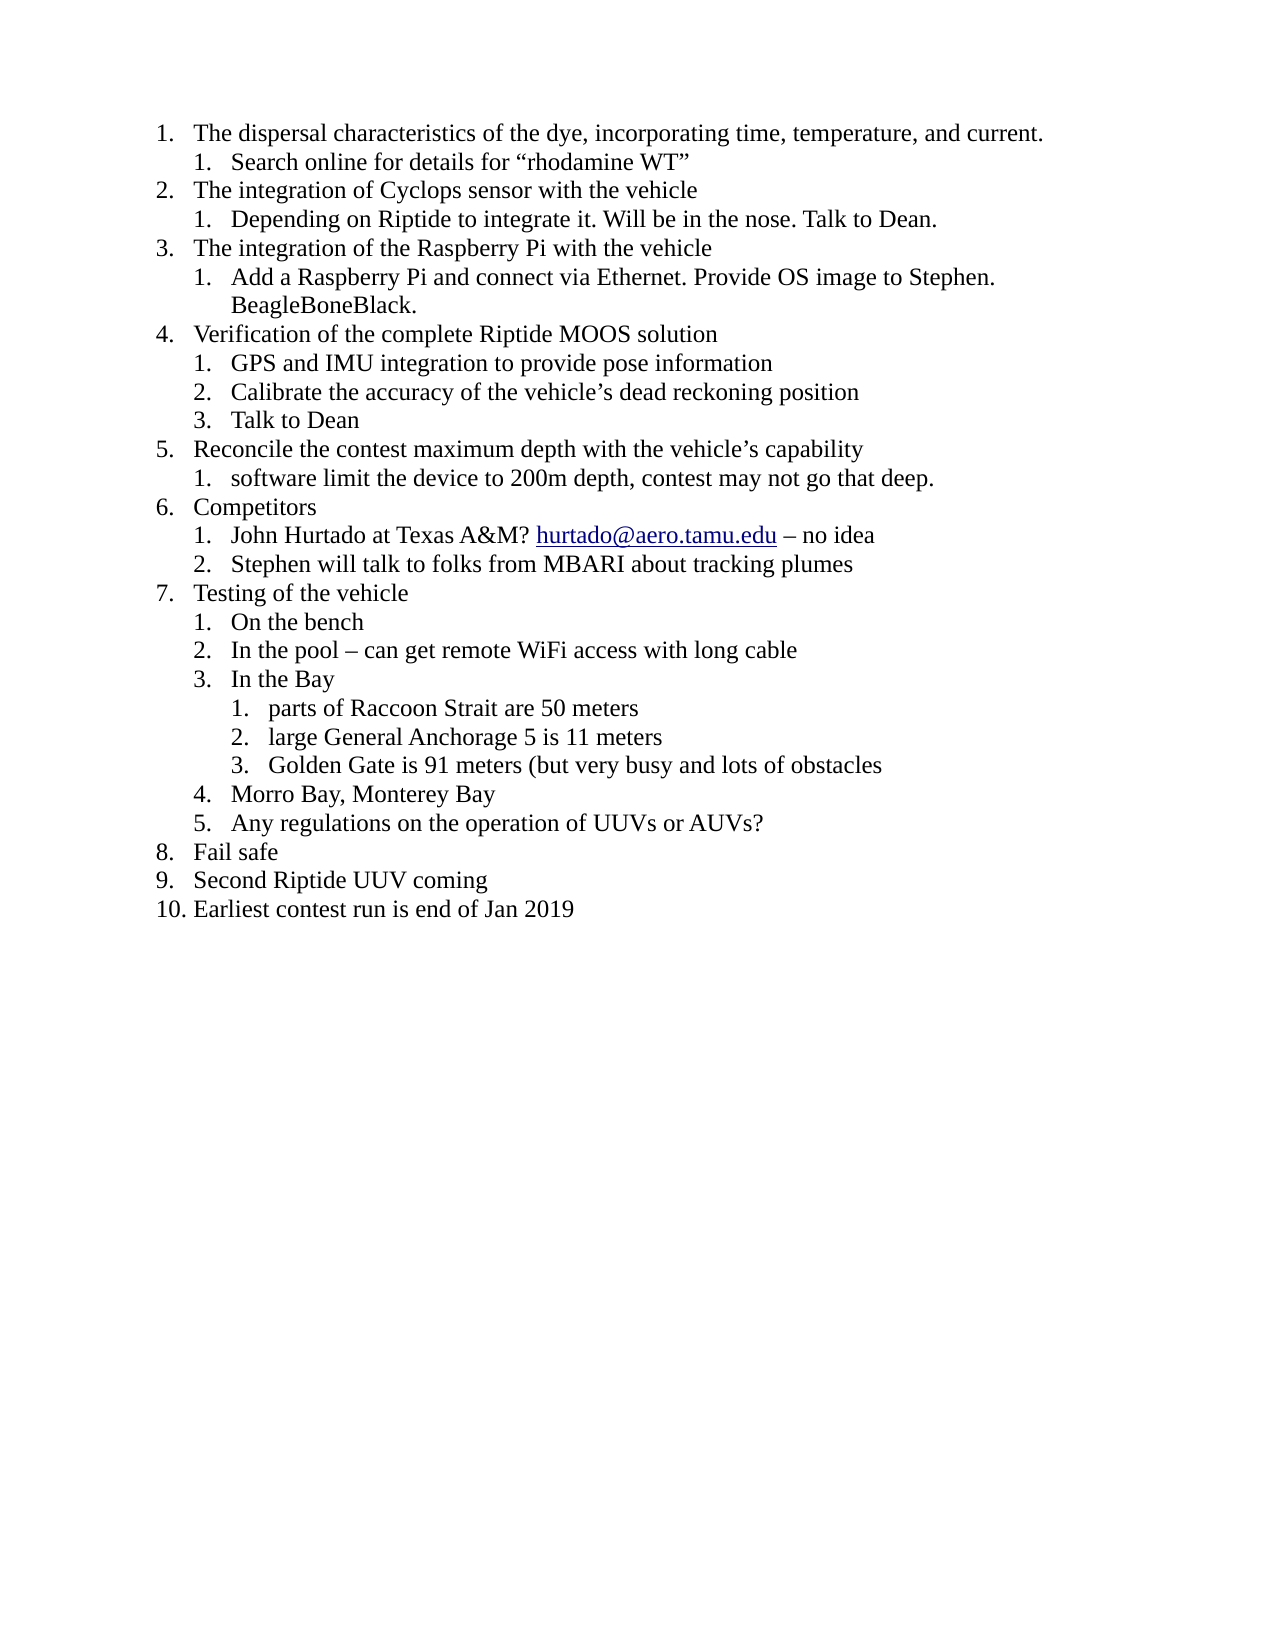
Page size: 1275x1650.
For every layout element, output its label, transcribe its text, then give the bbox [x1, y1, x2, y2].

list Competitors [156, 492, 1157, 521]
list Stephen will talk to folks from MBARI about tracking plumes [193, 549, 1157, 578]
list Talk to Dean [193, 406, 1157, 434]
list Search online for details for “rhodamine WT” [193, 147, 1157, 176]
list In the Bay [193, 664, 1157, 693]
list John Hurtado at Texas A&M? hurtado@aero.tamu.edu – no idea [193, 521, 1157, 549]
list parts of Raccoon Strait are 50 meters [231, 693, 1157, 722]
list Testing of the vehicle [156, 578, 1157, 607]
list The integration of the Raspberry Pi with the vehicle [156, 233, 1157, 262]
list large General Anchorage 5 is 11 meters [231, 722, 1157, 751]
list Golden Gate is 91 meters (but very busy and lots of obstacles [231, 751, 1157, 779]
list Depending on Riptide to integrate it. Will be in the nose. Talk to Dean. [193, 204, 1157, 233]
list The dispersal characteristics of the dye, incorporating time, temperature, and current. [156, 118, 1157, 147]
list Earliest contest run is end of Jan 2019 [156, 894, 1157, 923]
list Morro Bay, Monterey Bay [193, 779, 1157, 808]
list GPS and IMU integration to provide pose information [193, 348, 1157, 377]
list Add a Raspberry Pi and connect via Ethernet. Provide OS image to Stephen. BeagleBoneBlack. [193, 262, 1157, 319]
list Calibrate the accuracy of the vehicle’s dead reckoning position [193, 377, 1157, 406]
list In the pool – can get remote WiFi access with long cable [193, 636, 1157, 664]
list Verification of the complete Riptide MOOS solution [156, 319, 1157, 348]
list Second Riptide UUV coming [156, 866, 1157, 894]
list software limit the device to 200m depth, contest may not go that deep. [193, 463, 1157, 492]
list On the bench [193, 607, 1157, 636]
list Fail safe [156, 837, 1157, 866]
list Reconcile the contest maximum depth with the vehicle’s capability [156, 434, 1157, 463]
list The integration of Cyclops sensor with the vehicle [156, 176, 1157, 204]
list Any regulations on the operation of UUVs or AUVs? [193, 808, 1157, 837]
